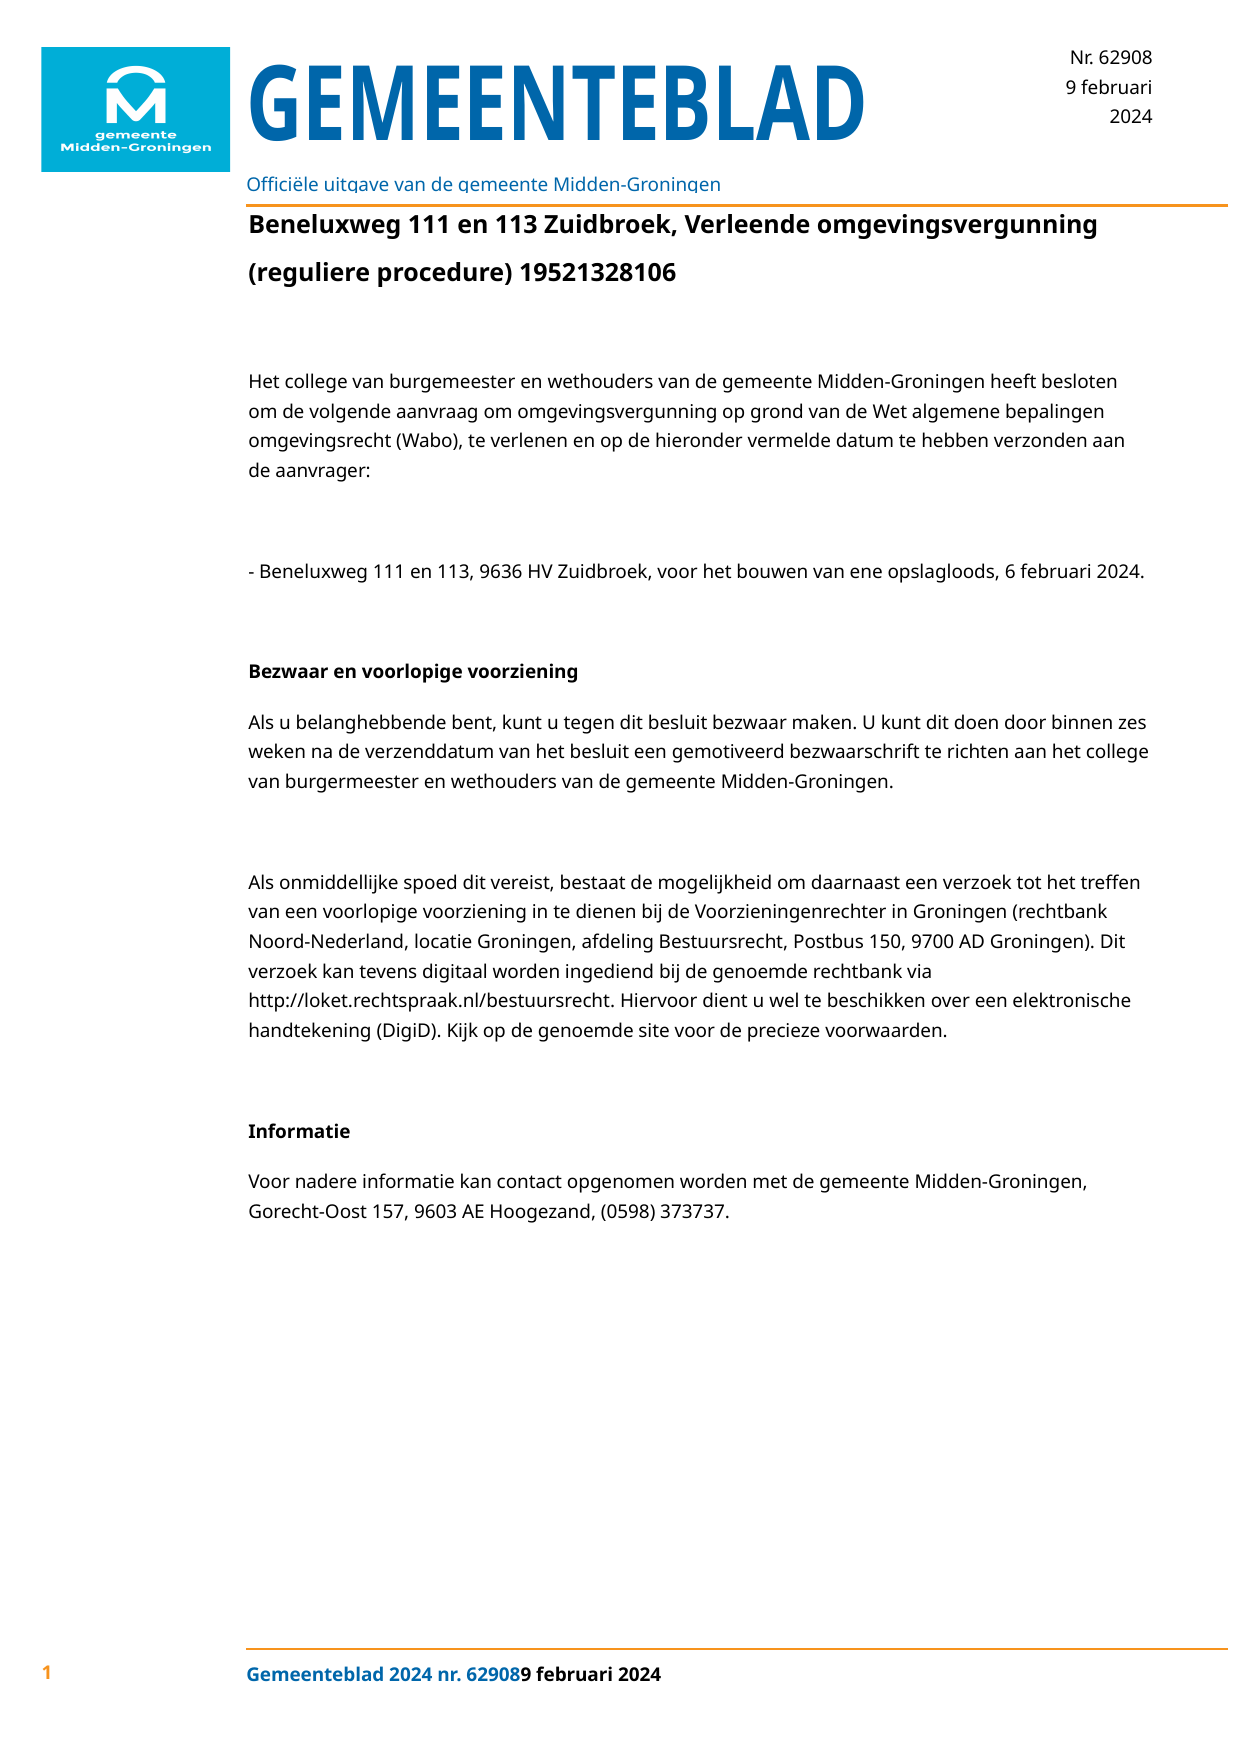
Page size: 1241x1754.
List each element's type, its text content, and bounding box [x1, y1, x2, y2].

picture [108, 66, 164, 82]
text Informatie [248, 1118, 1152, 1144]
text Voor nadere informatie kan contact opgenomen worden met de gemeente Midden-Groningen, Gorecht-Oost 157, 9603 AE Hoogezand, (0598) 373737. [248, 1168, 1152, 1224]
text Bezwaar en voorlopige voorziening [248, 659, 1152, 684]
picture [107, 89, 165, 122]
text - Beneluxweg 111 en 113, 9636 HV Zuidbroek, voor het bouwen van ene opslagloods, 6 februari 2024. [248, 558, 1152, 584]
text Het college van burgemeester en wethouders van de gemeente Midden-Groningen heeft besloten om de volgende aanvraag om omgevingsvergunning op grond van de Wet algemene bepalingen omgevingsrecht (Wabo), te verlenen en op de hieronder vermelde datum te hebben verzonden aan de aanvrager: [248, 368, 1152, 483]
text Als onmiddellijke spoed dit vereist, bestaat de mogelijkheid om daarnaast een verzoek tot het treffen van een voorlopige voorziening in te dienen bij de Voorzieningenrechter in Groningen (rechtbank Noord-Nederland, locatie Groningen, afdeling Bestuursrecht, Postbus 150, 9700 AD Groningen). Dit verzoek kan tevens digitaal worden ingediend bij de genoemde rechtbank via http://loket.rechtspraak.nl/bestuursrecht. Hiervoor dient u wel te beschikken over een elektronische handtekening (DigiD). Kijk op de genoemde site voor de precieze voorwaarden. [248, 869, 1152, 1043]
text Beneluxweg 111 en 113 Zuidbroek, Verleende omgevingsvergunning (reguliere procedure) 19521328106 [248, 207, 1152, 288]
text Als u belanghebbende bent, kunt u tegen dit besluit bezwaar maken. U kunt dit doen door binnen zes weken na de verzenddatum van het besluit een gemotiveerd bezwaarschrift te richten aan het college van burgermeester en wethouders van de gemeente Midden-Groningen. [248, 709, 1152, 794]
picture [184, 146, 190, 153]
